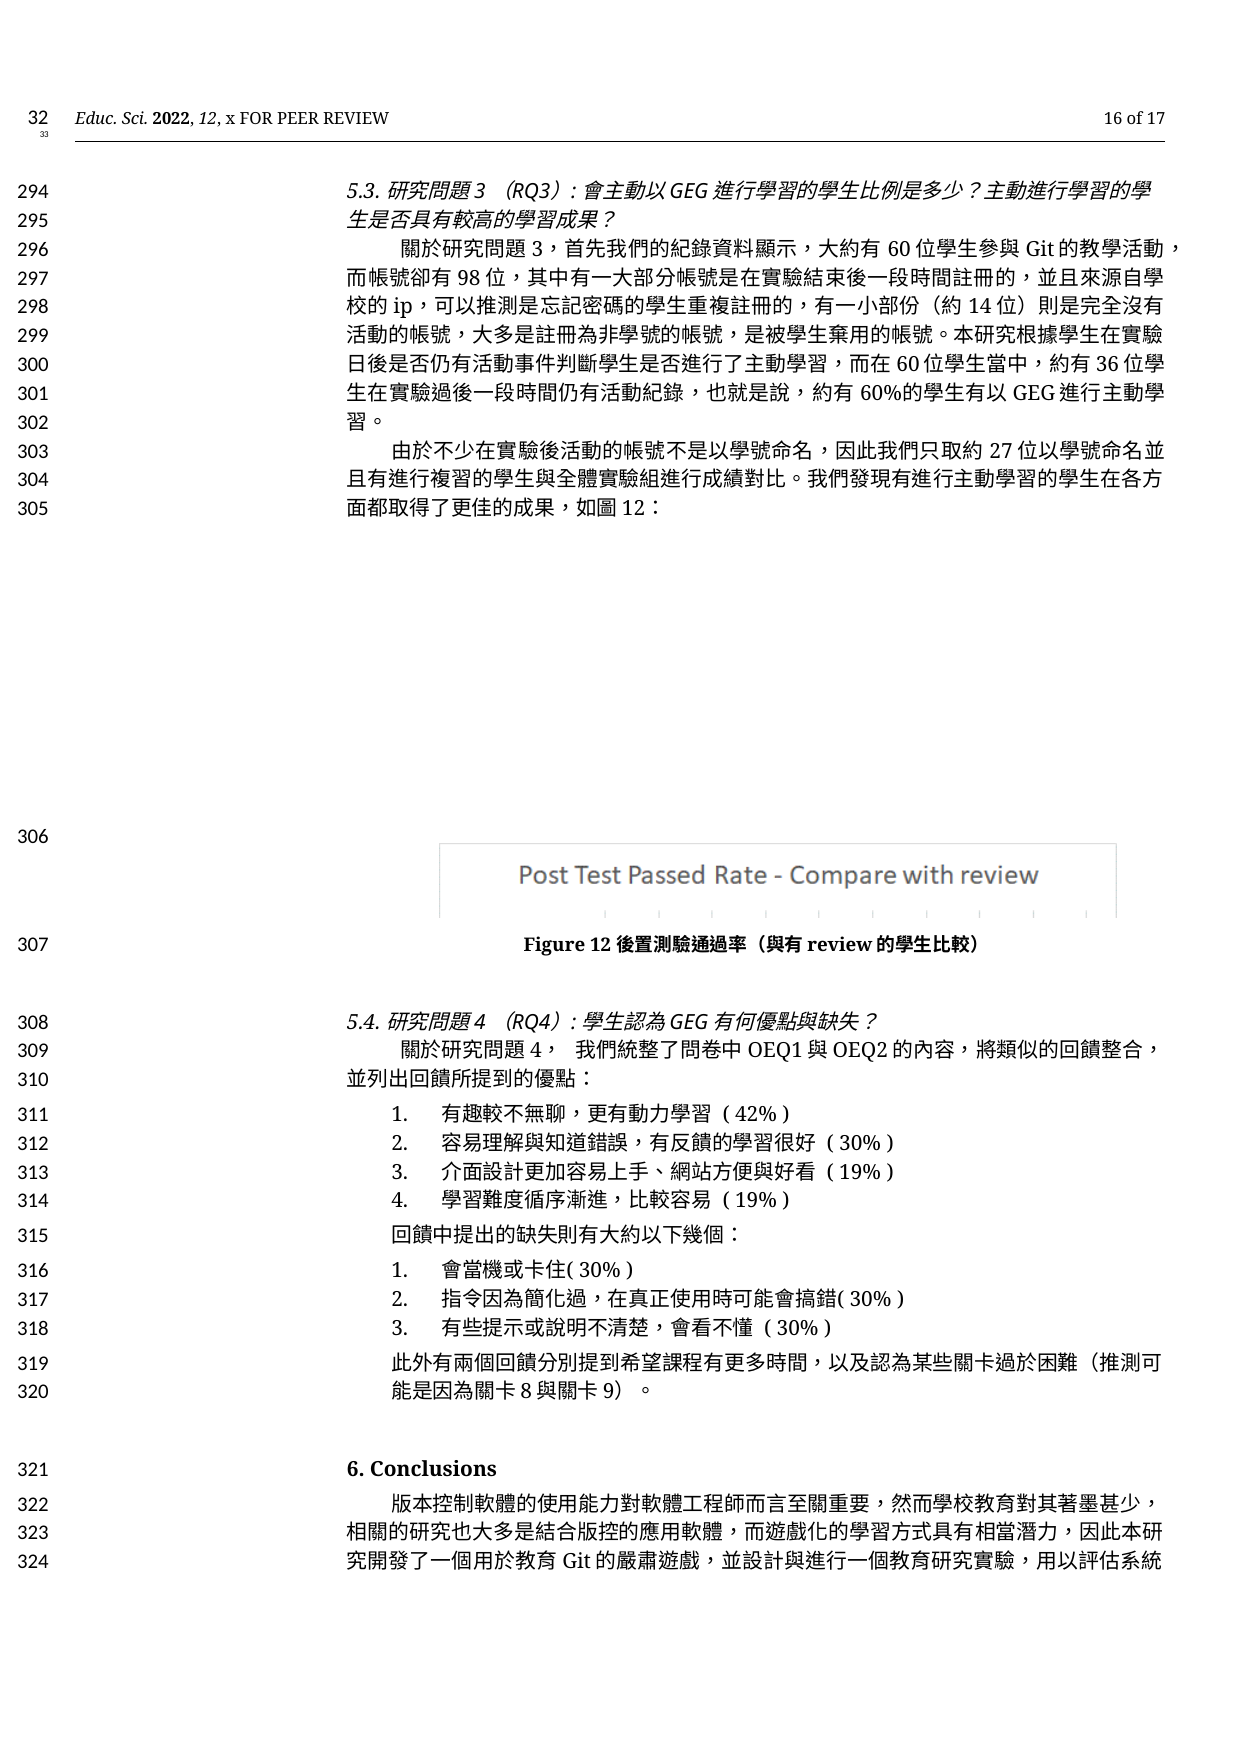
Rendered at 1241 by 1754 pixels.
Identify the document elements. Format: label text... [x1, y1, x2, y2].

list 指令因為簡化過，在真正使用時可能會搞錯( 30% ) [391, 1283, 1165, 1312]
text 關於研究問題3，首先我們的紀錄資料顯示，大約有60位學生參與Git的教學活動，而帳號卻有98位，其中有一大部分帳號是在實驗結束後一段時間註冊的，並且來源自學校的ip，可以推測是忘記密碼的學生重複註冊的，有一小部份（約14位）則是完全沒有活動的帳號，大多是註冊為非學號的帳號，是被學生棄用的帳號。本研究根據學生在實驗日後是否仍有活動事件判斷學生是否進行了主動學習，而在60位學生當中，約有36位學生在實驗過後一段時間仍有活動紀錄，也就是說，約有60%的學生有以GEG進行主動學習。 [347, 233, 1165, 435]
list 會當機或卡住( 30% ) [391, 1255, 1165, 1283]
subtitle 5.4. 研究問題 4 （RQ4）: 學生認為GEG有何優點與缺失？ [347, 1006, 1165, 1035]
subtitle 6. Conclusions [347, 1455, 1165, 1482]
text 回饋中提出的缺失則有大約以下幾個： [347, 1220, 1165, 1248]
subtitle 5.3. 研究問題 3 （RQ3）: 會主動以GEG進行學習的學生比例是多少？主動進行學習的學生是否具有較高的學習成果？ [347, 176, 1165, 233]
list 學習難度循序漸進，比較容易 ( 19% ) [391, 1185, 1165, 1214]
list 介面設計更加容易上手、網站方便與好看 ( 19% ) [391, 1156, 1165, 1185]
list 有些提示或說明不清楚，會看不懂 ( 30% ) [391, 1312, 1165, 1341]
list 有趣較不無聊，更有動力學習 ( 42% ) [391, 1099, 1165, 1127]
text 關於研究問題4， 我們統整了問卷中OEQ1與OEQ2的內容，將類似的回饋整合，並列出回饋所提到的優點： [347, 1035, 1165, 1092]
text Figure 12 後置測驗通過率（與有review的學生比較） [347, 930, 1165, 956]
list 容易理解與知道錯誤，有反饋的學習很好 ( 30% ) [391, 1127, 1165, 1156]
text 此外有兩個回饋分別提到希望課程有更多時間，以及認為某些關卡過於困難（推測可能是因為關卡8與關卡9）。 [391, 1347, 1165, 1405]
text 由於不少在實驗後活動的帳號不是以學號命名，因此我們只取約27位以學號命名並且有進行複習的學生與全體實驗組進行成績對比。我們發現有進行主動學習的學生在各方面都取得了更佳的成果，如圖12： [347, 435, 1165, 521]
text 版本控制軟體的使用能力對軟體工程師而言至關重要，然而學校教育對其著墨甚少，相關的研究也大多是結合版控的應用軟體，而遊戲化的學習方式具有相當潛力，因此本研究開發了一個用於教育Git的嚴肅遊戲，並設計與進行一個教育研究實驗，用以評估系統 [347, 1488, 1165, 1574]
